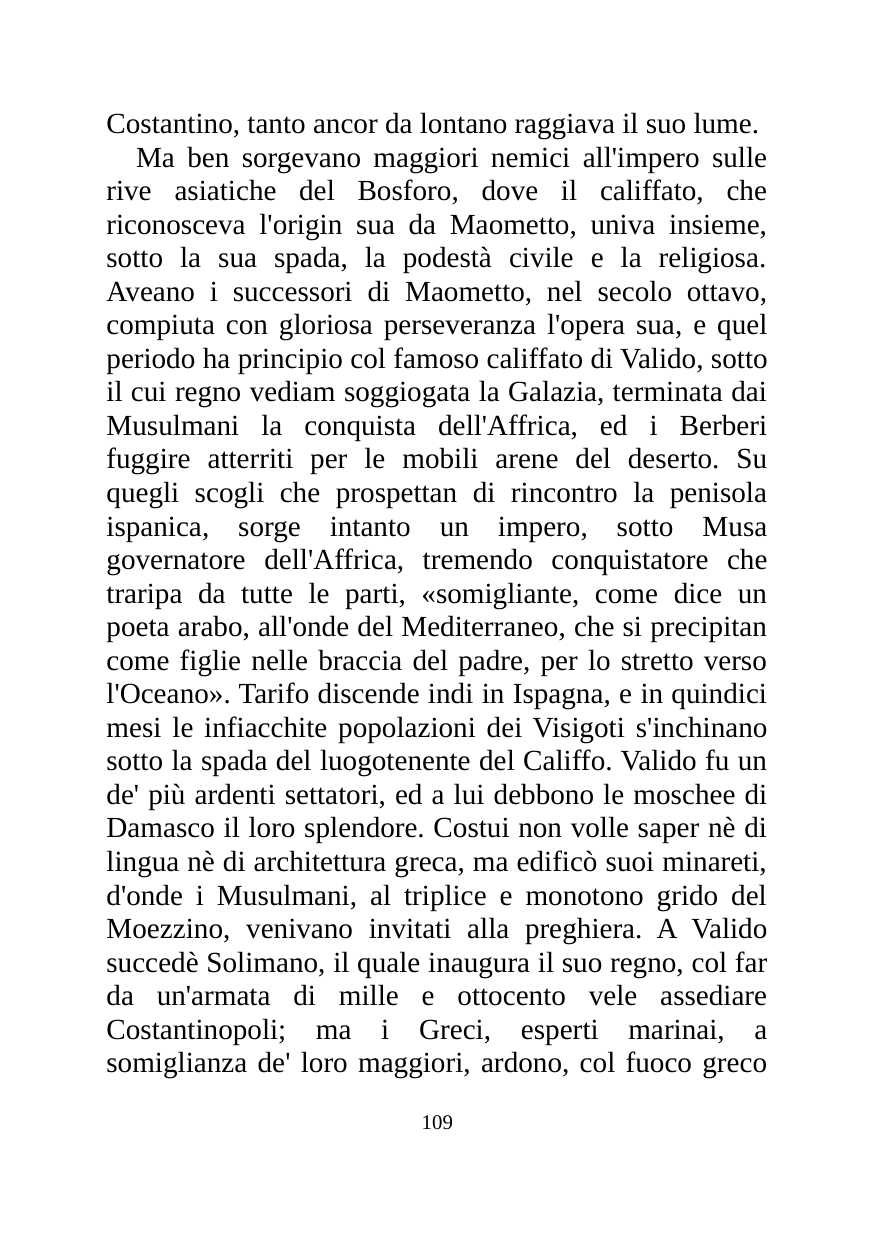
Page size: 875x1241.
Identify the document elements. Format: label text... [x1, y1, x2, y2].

text Ma ben sorgevano maggiori nemici all'impero sulle rive asiatiche del Bosforo, dove il califfato, che riconosceva l'origin sua da Maometto, univa insieme, sotto la sua spada, la podestà civile e la religiosa. Aveano i successori di Maometto, nel secolo ottavo, compiuta con gloriosa perseveranza l'opera sua, e quel periodo ha principio col famoso califfato di Valido, sotto il cui regno vediam soggiogata la Galazia, terminata dai Musulmani la conquista dell'Affrica, ed i Berberi fuggire atterriti per le mobili arene del deserto. Su quegli scogli che prospettan di rincontro la penisola ispanica, sorge intanto un impero, sotto Musa governatore dell'Affrica, tremendo conquistatore che traripa da tutte le parti, «somigliante, come dice un poeta arabo, all'onde del Mediterraneo, che si precipitan come figlie nelle braccia del padre, per lo stretto verso l'Oceano». Tarifo discende indi in Ispagna, e in quindici mesi le infiacchite popolazioni dei Visigoti s'inchinano sotto la spada del luogotenente del Califfo. Valido fu un de' più ardenti settatori, ed a lui debbono le moschee di Damasco il loro splendore. Costui non volle saper nè di lingua nè di architettura greca, ma edificò suoi minareti, d'onde i Musulmani, al triplice e monotono grido del Moezzino, venivano invitati alla preghiera. A Valido succedè Solimano, il quale inaugura il suo regno, col far da un'armata di mille e ottocento vele assediare Costantinopoli; ma i Greci, esperti marinai, a somiglianza de' loro maggiori, ardono, col fuoco greco [106, 140, 768, 1079]
text Costantino, tanto ancor da lontano raggiava il suo lume. [106, 106, 768, 140]
